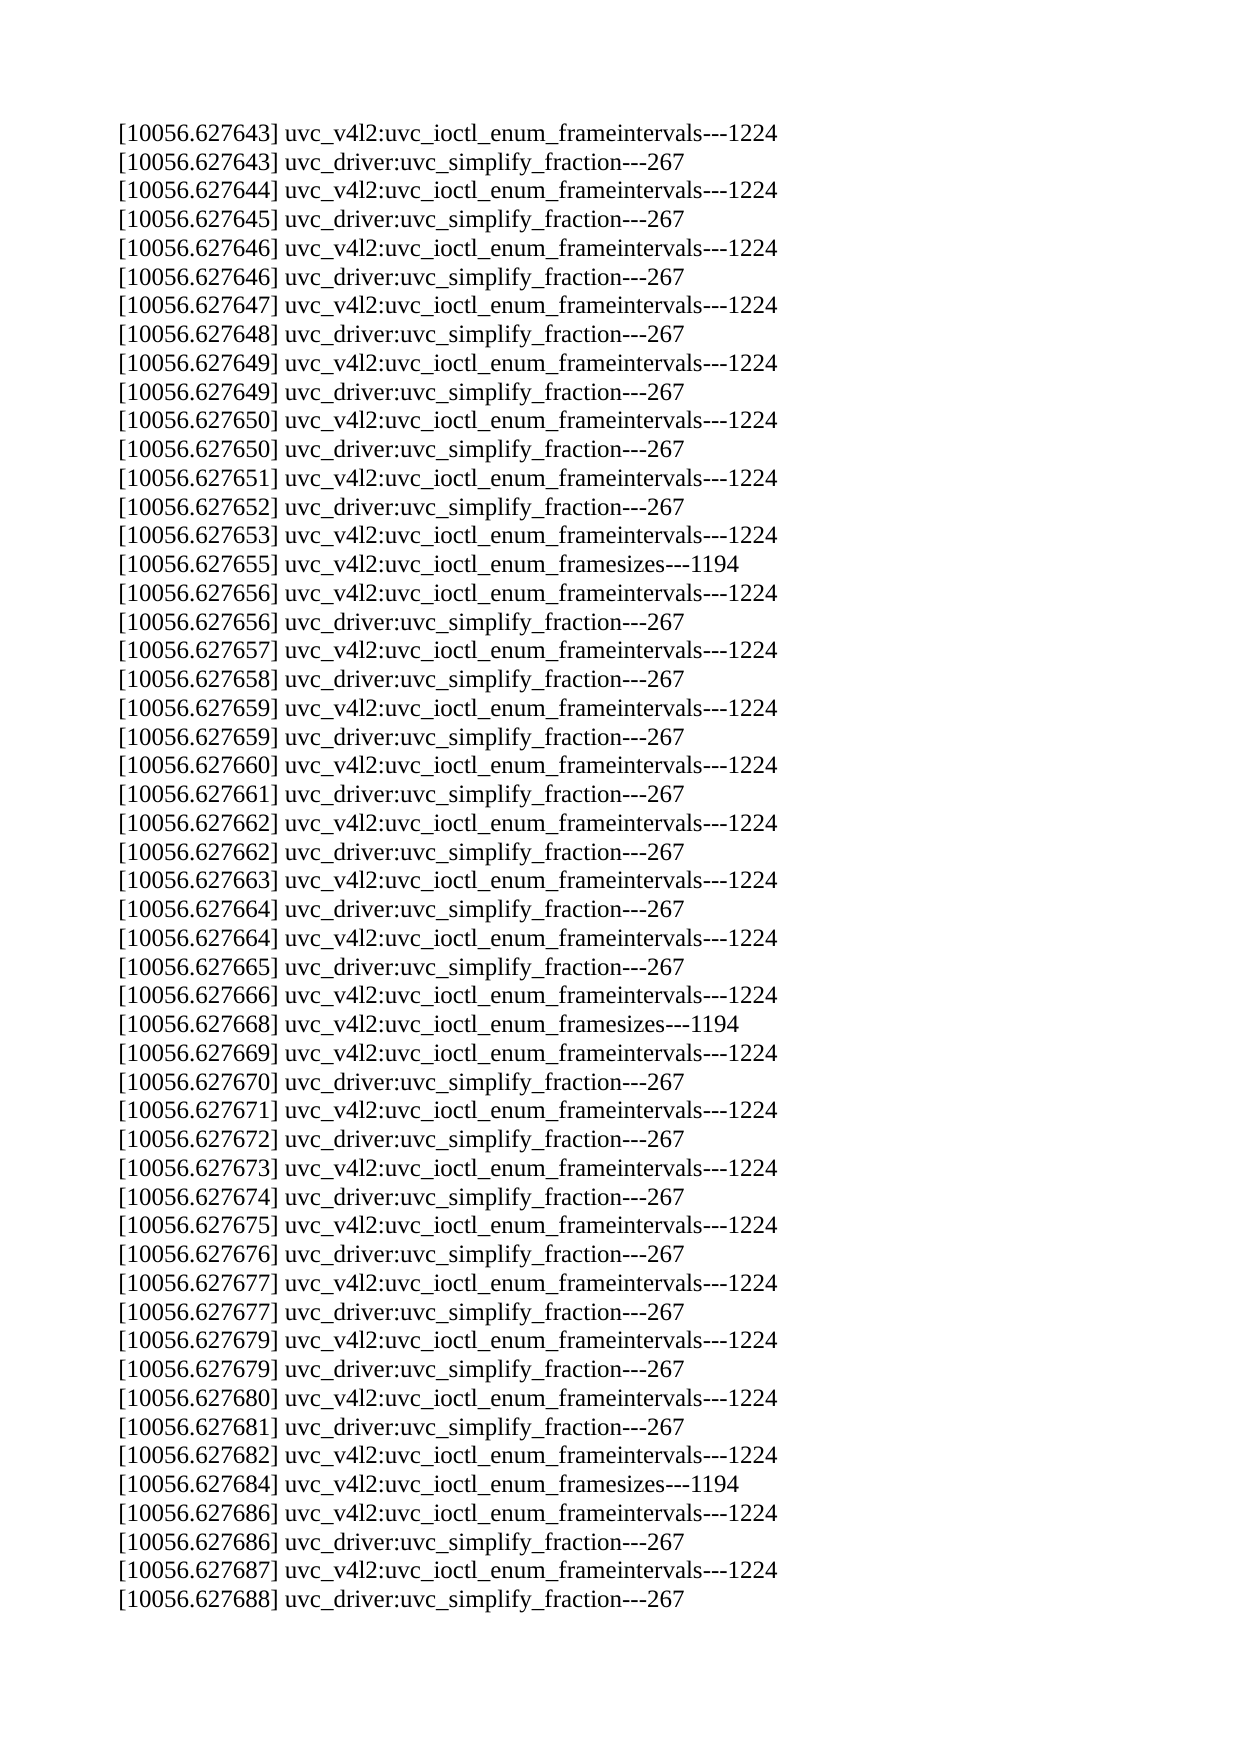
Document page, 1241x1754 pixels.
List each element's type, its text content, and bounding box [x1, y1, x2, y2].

text [10056.627675] uvc_v4l2:uvc_ioctl_enum_frameintervals---1224 [118, 1211, 1122, 1239]
text [10056.627657] uvc_v4l2:uvc_ioctl_enum_frameintervals---1224 [118, 636, 1122, 664]
text [10056.627659] uvc_driver:uvc_simplify_fraction---267 [118, 722, 1122, 751]
text [10056.627659] uvc_v4l2:uvc_ioctl_enum_frameintervals---1224 [118, 693, 1122, 722]
text [10056.627687] uvc_v4l2:uvc_ioctl_enum_frameintervals---1224 [118, 1556, 1122, 1584]
text [10056.627645] uvc_driver:uvc_simplify_fraction---267 [118, 204, 1122, 233]
text [10056.627664] uvc_driver:uvc_simplify_fraction---267 [118, 894, 1122, 923]
text [10056.627688] uvc_driver:uvc_simplify_fraction---267 [118, 1584, 1122, 1613]
text [10056.627671] uvc_v4l2:uvc_ioctl_enum_frameintervals---1224 [118, 1096, 1122, 1124]
text [10056.627679] uvc_v4l2:uvc_ioctl_enum_frameintervals---1224 [118, 1326, 1122, 1354]
text [10056.627647] uvc_v4l2:uvc_ioctl_enum_frameintervals---1224 [118, 291, 1122, 319]
text [10056.627658] uvc_driver:uvc_simplify_fraction---267 [118, 664, 1122, 693]
text [10056.627684] uvc_v4l2:uvc_ioctl_enum_framesizes---1194 [118, 1469, 1122, 1498]
text [10056.627655] uvc_v4l2:uvc_ioctl_enum_framesizes---1194 [118, 549, 1122, 578]
text [10056.627662] uvc_driver:uvc_simplify_fraction---267 [118, 837, 1122, 866]
text [10056.627650] uvc_v4l2:uvc_ioctl_enum_frameintervals---1224 [118, 406, 1122, 434]
text [10056.627676] uvc_driver:uvc_simplify_fraction---267 [118, 1239, 1122, 1268]
text [10056.627651] uvc_v4l2:uvc_ioctl_enum_frameintervals---1224 [118, 463, 1122, 492]
text [10056.627681] uvc_driver:uvc_simplify_fraction---267 [118, 1412, 1122, 1441]
text [10056.627661] uvc_driver:uvc_simplify_fraction---267 [118, 779, 1122, 808]
text [10056.627649] uvc_driver:uvc_simplify_fraction---267 [118, 377, 1122, 406]
text [10056.627665] uvc_driver:uvc_simplify_fraction---267 [118, 952, 1122, 981]
text [10056.627673] uvc_v4l2:uvc_ioctl_enum_frameintervals---1224 [118, 1153, 1122, 1182]
text [10056.627686] uvc_v4l2:uvc_ioctl_enum_frameintervals---1224 [118, 1498, 1122, 1527]
text [10056.627646] uvc_v4l2:uvc_ioctl_enum_frameintervals---1224 [118, 233, 1122, 262]
text [10056.627656] uvc_driver:uvc_simplify_fraction---267 [118, 607, 1122, 636]
text [10056.627669] uvc_v4l2:uvc_ioctl_enum_frameintervals---1224 [118, 1038, 1122, 1067]
text [10056.627644] uvc_v4l2:uvc_ioctl_enum_frameintervals---1224 [118, 176, 1122, 204]
text [10056.627680] uvc_v4l2:uvc_ioctl_enum_frameintervals---1224 [118, 1383, 1122, 1412]
text [10056.627672] uvc_driver:uvc_simplify_fraction---267 [118, 1124, 1122, 1153]
text [10056.627682] uvc_v4l2:uvc_ioctl_enum_frameintervals---1224 [118, 1441, 1122, 1469]
text [10056.627660] uvc_v4l2:uvc_ioctl_enum_frameintervals---1224 [118, 751, 1122, 779]
text [10056.627648] uvc_driver:uvc_simplify_fraction---267 [118, 319, 1122, 348]
text [10056.627652] uvc_driver:uvc_simplify_fraction---267 [118, 492, 1122, 521]
text [10056.627656] uvc_v4l2:uvc_ioctl_enum_frameintervals---1224 [118, 578, 1122, 607]
text [10056.627650] uvc_driver:uvc_simplify_fraction---267 [118, 434, 1122, 463]
text [10056.627643] uvc_v4l2:uvc_ioctl_enum_frameintervals---1224 [118, 118, 1122, 147]
text [10056.627649] uvc_v4l2:uvc_ioctl_enum_frameintervals---1224 [118, 348, 1122, 377]
text [10056.627686] uvc_driver:uvc_simplify_fraction---267 [118, 1527, 1122, 1556]
text [10056.627664] uvc_v4l2:uvc_ioctl_enum_frameintervals---1224 [118, 923, 1122, 952]
text [10056.627668] uvc_v4l2:uvc_ioctl_enum_framesizes---1194 [118, 1009, 1122, 1038]
text [10056.627663] uvc_v4l2:uvc_ioctl_enum_frameintervals---1224 [118, 866, 1122, 894]
text [10056.627677] uvc_v4l2:uvc_ioctl_enum_frameintervals---1224 [118, 1268, 1122, 1297]
text [10056.627674] uvc_driver:uvc_simplify_fraction---267 [118, 1182, 1122, 1211]
text [10056.627670] uvc_driver:uvc_simplify_fraction---267 [118, 1067, 1122, 1096]
text [10056.627653] uvc_v4l2:uvc_ioctl_enum_frameintervals---1224 [118, 521, 1122, 549]
text [10056.627677] uvc_driver:uvc_simplify_fraction---267 [118, 1297, 1122, 1326]
text [10056.627643] uvc_driver:uvc_simplify_fraction---267 [118, 147, 1122, 176]
text [10056.627666] uvc_v4l2:uvc_ioctl_enum_frameintervals---1224 [118, 981, 1122, 1009]
text [10056.627646] uvc_driver:uvc_simplify_fraction---267 [118, 262, 1122, 291]
text [10056.627679] uvc_driver:uvc_simplify_fraction---267 [118, 1354, 1122, 1383]
text [10056.627662] uvc_v4l2:uvc_ioctl_enum_frameintervals---1224 [118, 808, 1122, 837]
